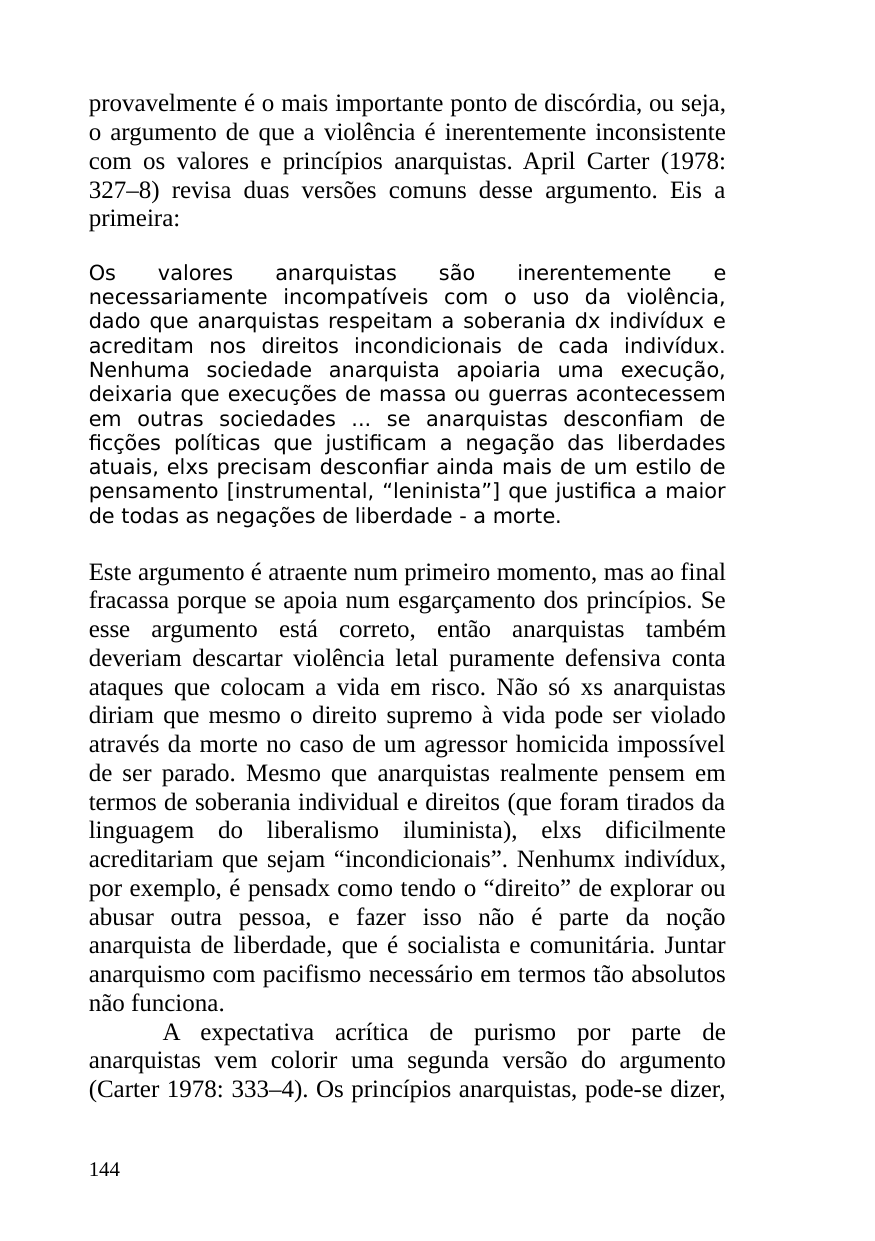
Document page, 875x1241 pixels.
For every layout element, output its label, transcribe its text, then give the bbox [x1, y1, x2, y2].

text Os valores anarquistas são inerentemente e necessariamente incompatíveis com o uso da violência, dado que anarquistas respeitam a soberania dx indivídux e acreditam nos direitos incondicionais de cada indivídux. Nenhuma sociedade anarquista apoiaria uma execução, deixaria que execuções de massa ou guerras acontecessem em outras sociedades ... se anarquistas desconfiam de ficções políticas que justificam a negação das liberdades atuais, elxs precisam desconfiar ainda mais de um estilo de pensamento [instrumental, “leninista”] que justifica a maior de todas as negações de liberdade - a morte. [88, 261, 726, 528]
text Este argumento é atraente num primeiro momento, mas ao final fracassa porque se apoia num esgarçamento dos princípios. Se esse argumento está correto, então anarquistas também deveriam descartar violência letal puramente defensiva conta ataques que colocam a vida em risco. Não só xs anarquistas diriam que mesmo o direito supremo à vida pode ser violado através da morte no caso de um agressor homicida impossível de ser parado. Mesmo que anarquistas realmente pensem em termos de soberania individual e direitos (que foram tirados da linguagem do liberalismo iluminista), elxs dificilmente acreditariam que sejam “incondicionais”. Nenhumx indivídux, por exemplo, é pensadx como tendo o “direito” de explorar ou abusar outra pessoa, e fazer isso não é parte da noção anarquista de liberdade, que é socialista e comunitária. Juntar anarquismo com pacifismo necessário em termos tão absolutos não funciona. [88, 557, 726, 1017]
text provavelmente é o mais importante ponto de discórdia, ou seja, o argumento de que a violência é inerentemente inconsistente com os valores e princípios anarquistas. April Carter (1978: 327–8) revisa duas versões comuns desse argumento. Eis a primeira: [88, 88, 726, 232]
text A expectativa acrítica de purismo por parte de anarquistas vem colorir uma segunda versão do argumento (Carter 1978: 333–4). Os princípios anarquistas, pode-se dizer, [88, 1017, 726, 1103]
